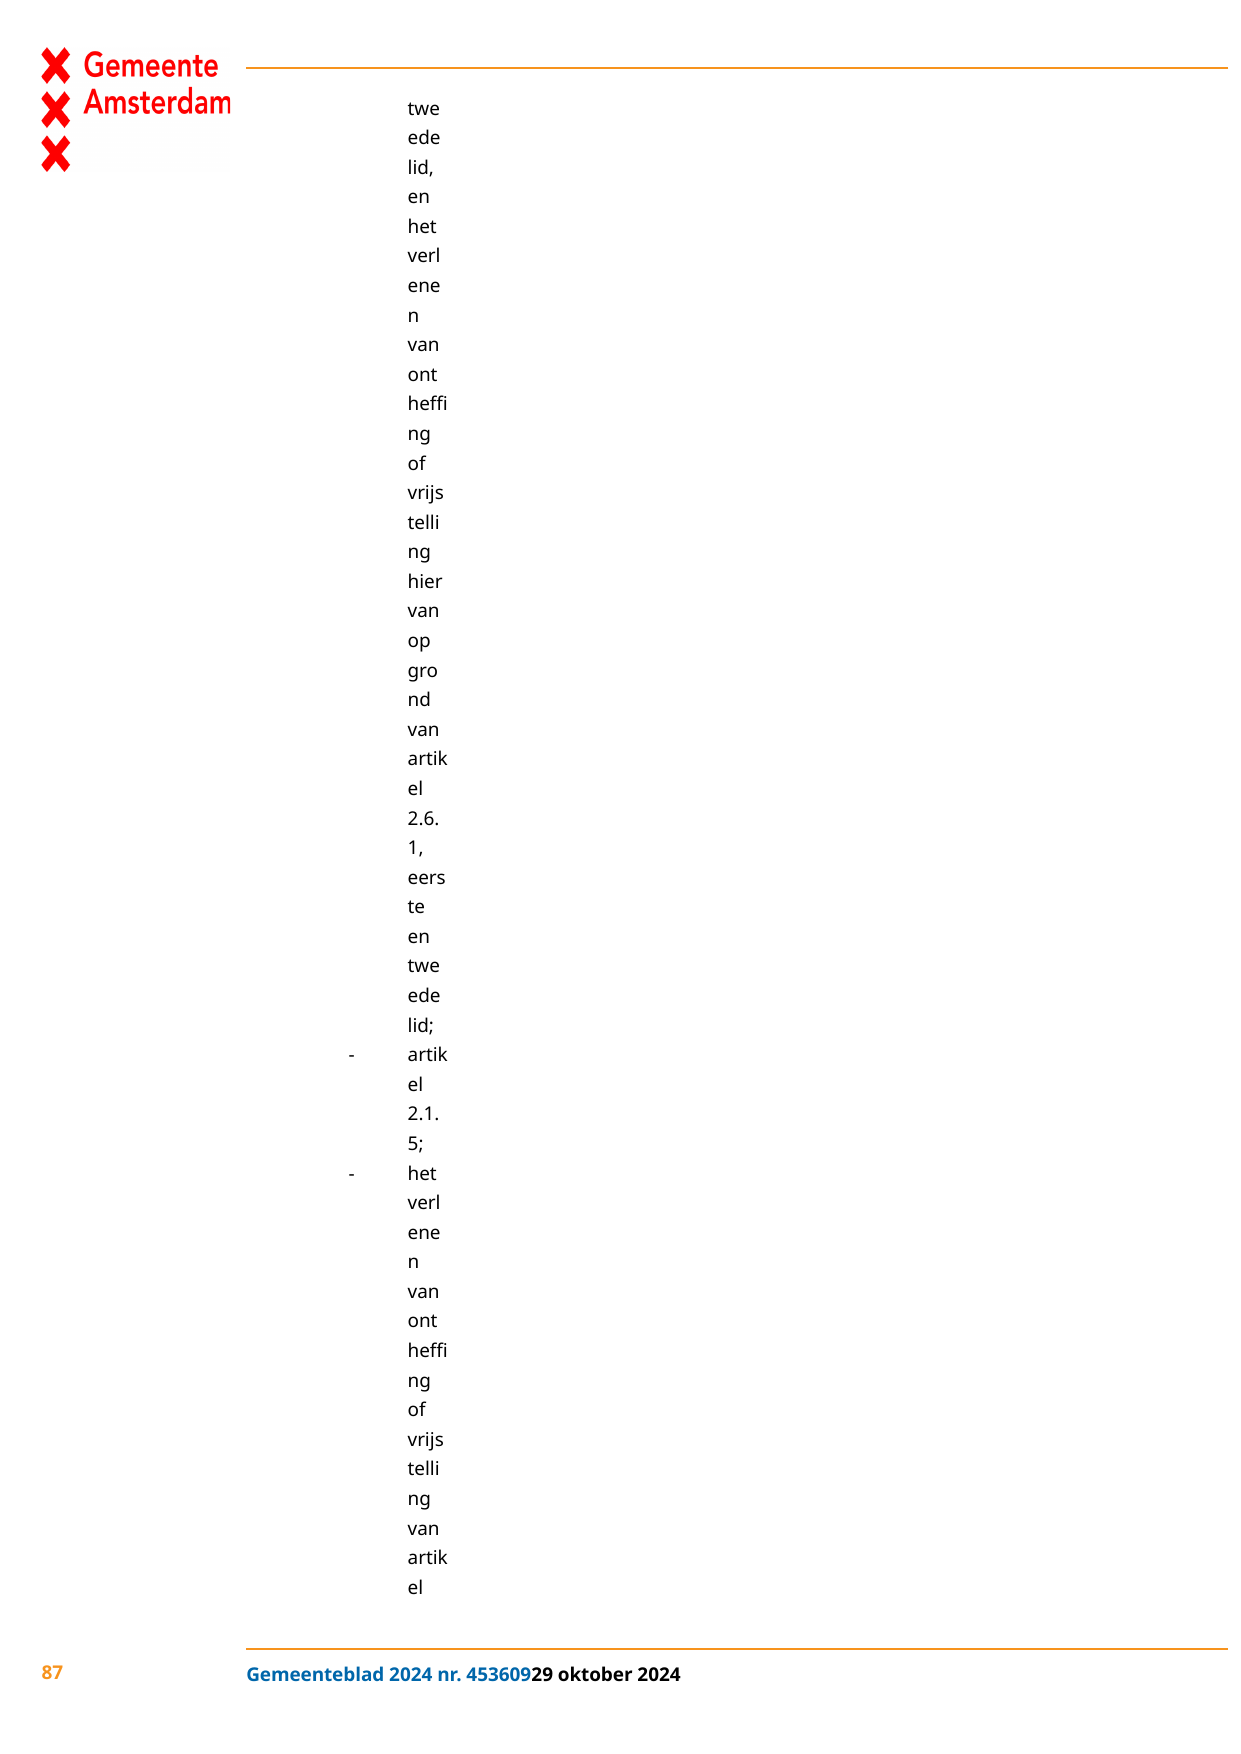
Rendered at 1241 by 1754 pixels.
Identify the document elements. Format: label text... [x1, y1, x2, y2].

table_cell [850, 95, 951, 1600]
picture [41, 47, 231, 172]
table_cell [650, 95, 750, 1600]
table_cell [951, 95, 1152, 1600]
table_cell [549, 95, 649, 1600]
table_cell tweede lid, en het verlenen van ontheffing of vrijstelling hiervan op grond van artikel 2.6.1, eerste en tweede lid; artikel 2.1.5; het verlenen van ontheffing of vrijstelling van artikel [348, 95, 449, 1600]
table_cell [449, 95, 549, 1600]
table_cell [248, 95, 348, 1600]
table_cell [750, 95, 850, 1600]
